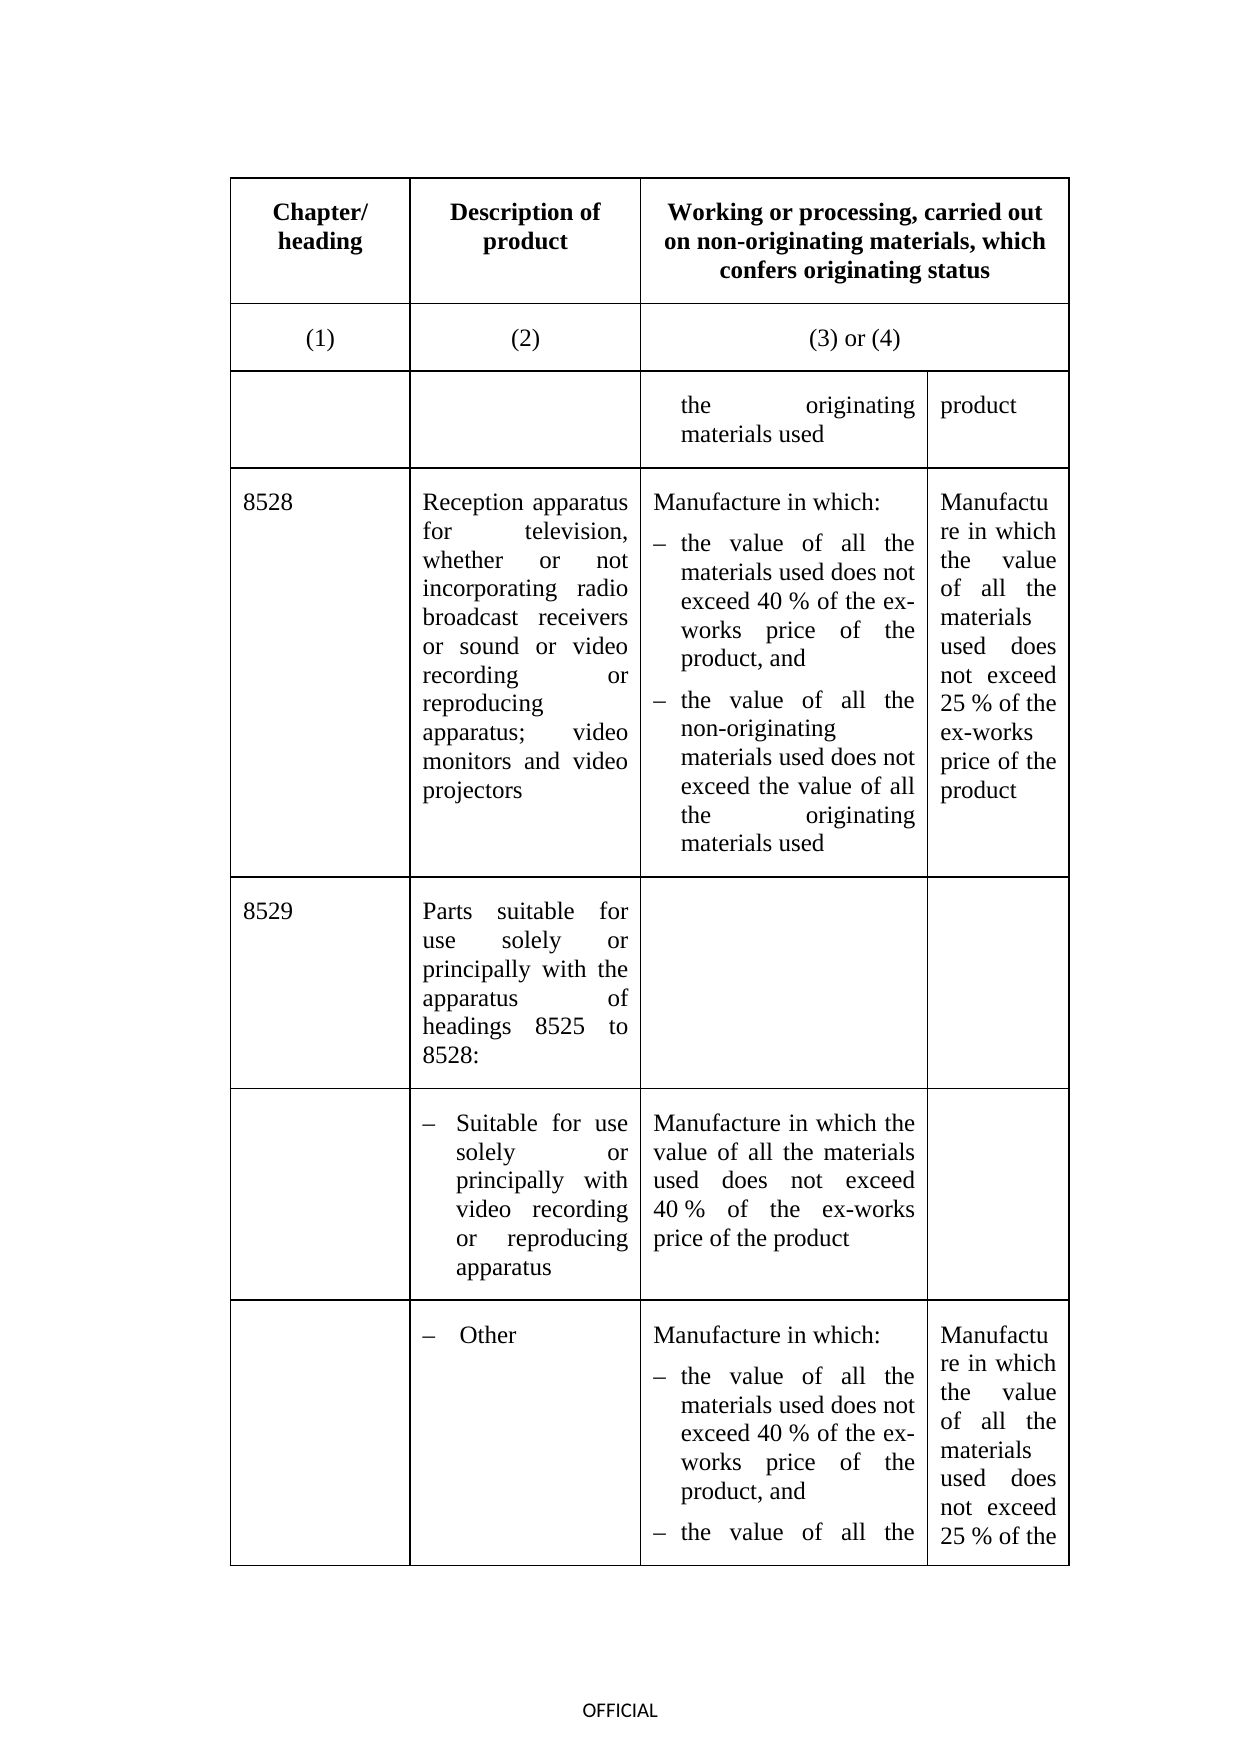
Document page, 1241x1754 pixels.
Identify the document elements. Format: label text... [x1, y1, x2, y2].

table_cell the value of all the non-originating materials used does not exceed the value of all the originating materials used [681, 679, 915, 863]
table_header – [423, 1102, 456, 1287]
table_header the value of all the materials used does not exceed 40 % of the ex-works price of the product, and [681, 1355, 915, 1511]
table_cell [653, 384, 681, 454]
table_cell [411, 1301, 640, 1565]
table_cell [231, 1301, 409, 1565]
table_cell – [653, 679, 681, 863]
table_cell 8528 [231, 469, 409, 876]
table_cell [928, 1089, 1068, 1299]
table_header the value of all the materials used does not exceed 40 % of the ex-works price of the product, and [681, 522, 915, 678]
table_cell [411, 1089, 640, 1299]
table_cell Manufacture in which: [641, 469, 927, 876]
table_cell Manufacture in which the value of all the materials used does not exceed 25 % of the [928, 1301, 1068, 1565]
table_header – [653, 1355, 681, 1511]
table_cell [411, 372, 640, 467]
table_cell [641, 372, 927, 467]
table_header Description of product [411, 179, 640, 302]
table_cell (1) [231, 304, 409, 370]
table_header Suitable for use solely or principally with video recording or reproducing apparatus [456, 1102, 628, 1287]
table_cell Parts suitable for use solely or principally with the apparatus of headings 8525 to 8528: [411, 878, 640, 1088]
table_cell the value of all the [681, 1511, 915, 1552]
table_header – [423, 1314, 459, 1355]
table_cell Manufacture in which the value of all the materials used does not exceed 40 % of the ex-works price of the product [641, 1089, 927, 1299]
table_cell [231, 1089, 409, 1299]
table_header Chapter/ heading [231, 179, 409, 302]
table_cell – [653, 1511, 681, 1552]
table_cell (2) [411, 304, 640, 370]
table_cell Manufacture in which the value of all the materials used does not exceed 25 % of the ex-works price of the product [928, 469, 1068, 876]
table_cell the originating materials used [681, 384, 915, 454]
table_header – [653, 522, 681, 678]
table_cell [641, 878, 927, 1088]
table_cell 8529 [231, 878, 409, 1088]
table_header Working or processing, carried out on non-originating materials, which confers originating status [641, 179, 1068, 302]
table_cell product [928, 372, 1068, 467]
table_cell (3) or (4) [641, 304, 1068, 370]
table_header Other [459, 1314, 628, 1355]
table_cell Reception apparatus for television, whether or not incorporating radio broadcast receivers or sound or video recording or reproducing apparatus; video monitors and video projectors [411, 469, 640, 876]
table_cell [928, 878, 1068, 1088]
table_cell Manufacture in which: [641, 1301, 927, 1565]
table_cell [231, 372, 409, 467]
